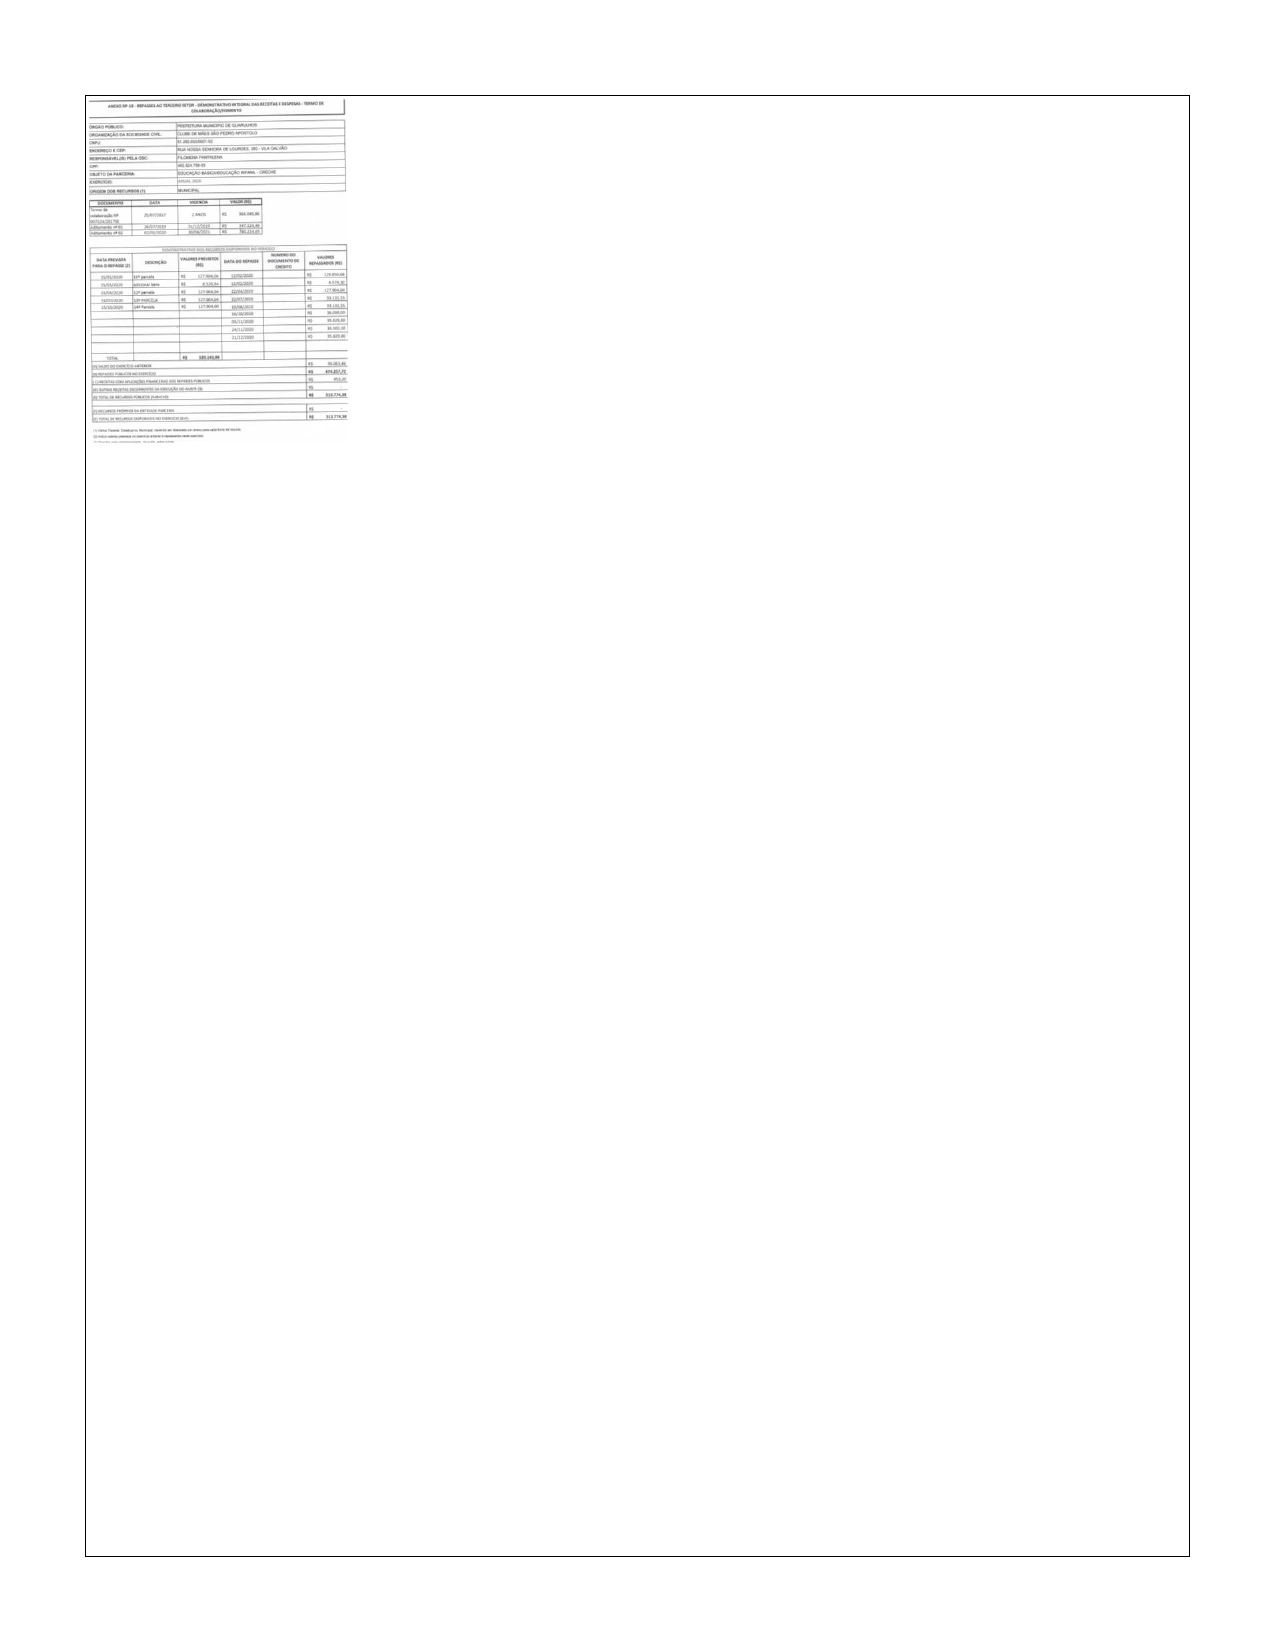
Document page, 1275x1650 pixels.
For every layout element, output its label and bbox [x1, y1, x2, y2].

picture [86, 96, 1189, 1556]
